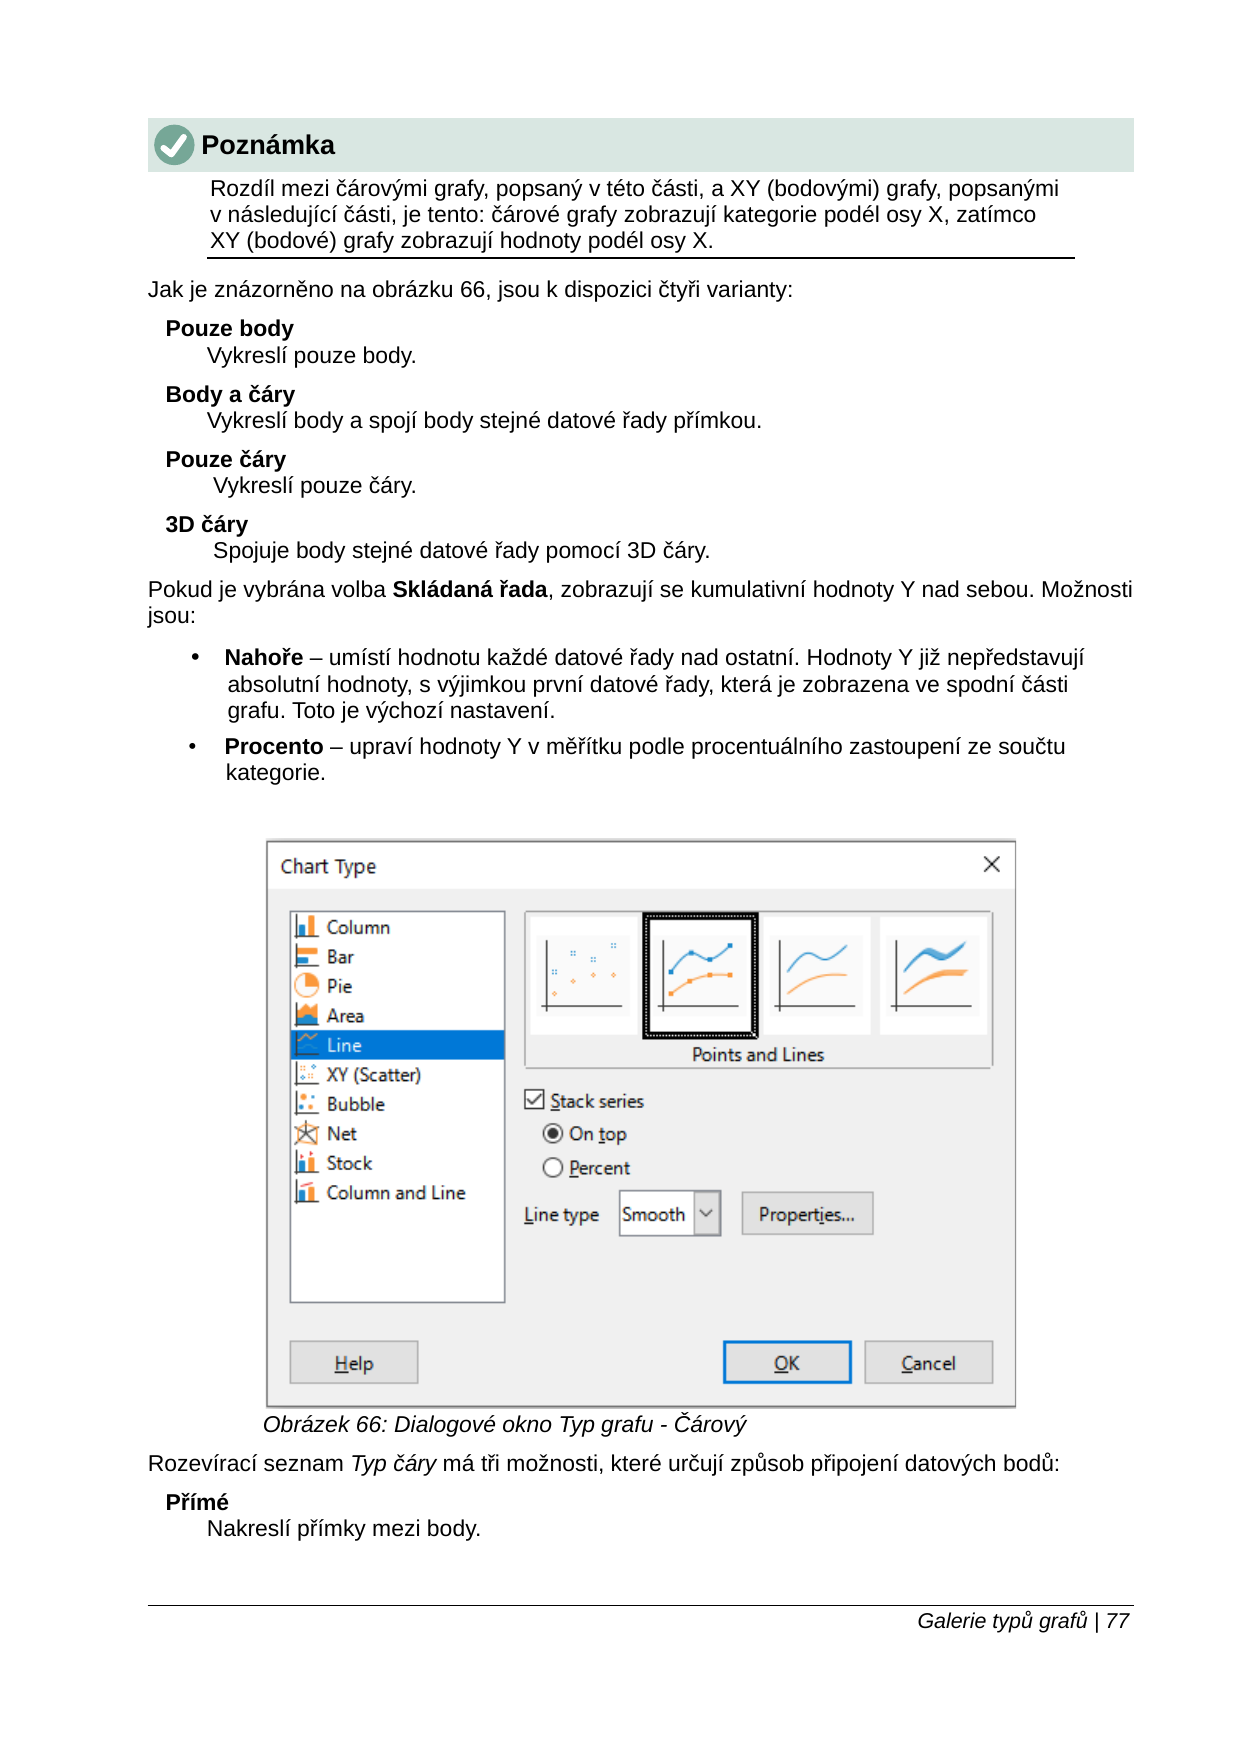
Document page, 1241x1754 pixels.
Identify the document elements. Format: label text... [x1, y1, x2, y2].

text Přímé [165, 1488, 1134, 1515]
list Nahoře – umístí hodnotu každé datové řady nad ostatní. Hodnoty Y již nepředstavují absolutní hodnoty, s výjimkou první datové řady, která je zobrazena ve spodní části grafu. Toto je výchozí nastavení. [185, 641, 1134, 724]
text Vykreslí pouze čáry. [207, 472, 1134, 498]
picture [265, 838, 1017, 1409]
text Spojuje body stejné datové řady pomocí 3D čáry. [207, 537, 1134, 564]
text Pokud je vybrána volba Skládaná řada, zobrazují se kumulativní hodnoty Y nad sebou. Možnosti jsou: [148, 576, 1134, 629]
list Procento – upraví hodnoty Y v měřítku podle procentuálního zastoupení ze součtu kategorie. [185, 730, 1134, 788]
text Rozevírací seznam Typ čáry má tři možnosti, které určují způsob připojení datových bodů: [148, 1449, 1134, 1476]
text Vykreslí body a spojí body stejné datové řady přímkou. [207, 407, 1134, 433]
text Pouze body [165, 315, 1134, 342]
subtitle Poznámka [148, 118, 1134, 172]
text Jak je znázorněno na obrázku 66, jsou k dispozici čtyři varianty: [148, 276, 1134, 303]
text Rozdíl mezi čárovými grafy, popsaný v této části, a XY (bodovými) grafy, popsanými v následující části, je tento: čárové grafy zobrazují kategorie podél osy X, zatímco XY (bodové) grafy zobrazují hodnoty podél osy X. [207, 172, 1075, 257]
text Nakreslí přímky mezi body. [207, 1515, 1134, 1541]
text Vykreslí pouze body. [207, 342, 1134, 368]
text 3D čáry [165, 511, 1134, 537]
text Body a čáry [165, 381, 1134, 407]
text Obrázek 66: Dialogové okno Typ grafu - Čárový [263, 1409, 1019, 1438]
text Pouze čáry [165, 446, 1134, 472]
